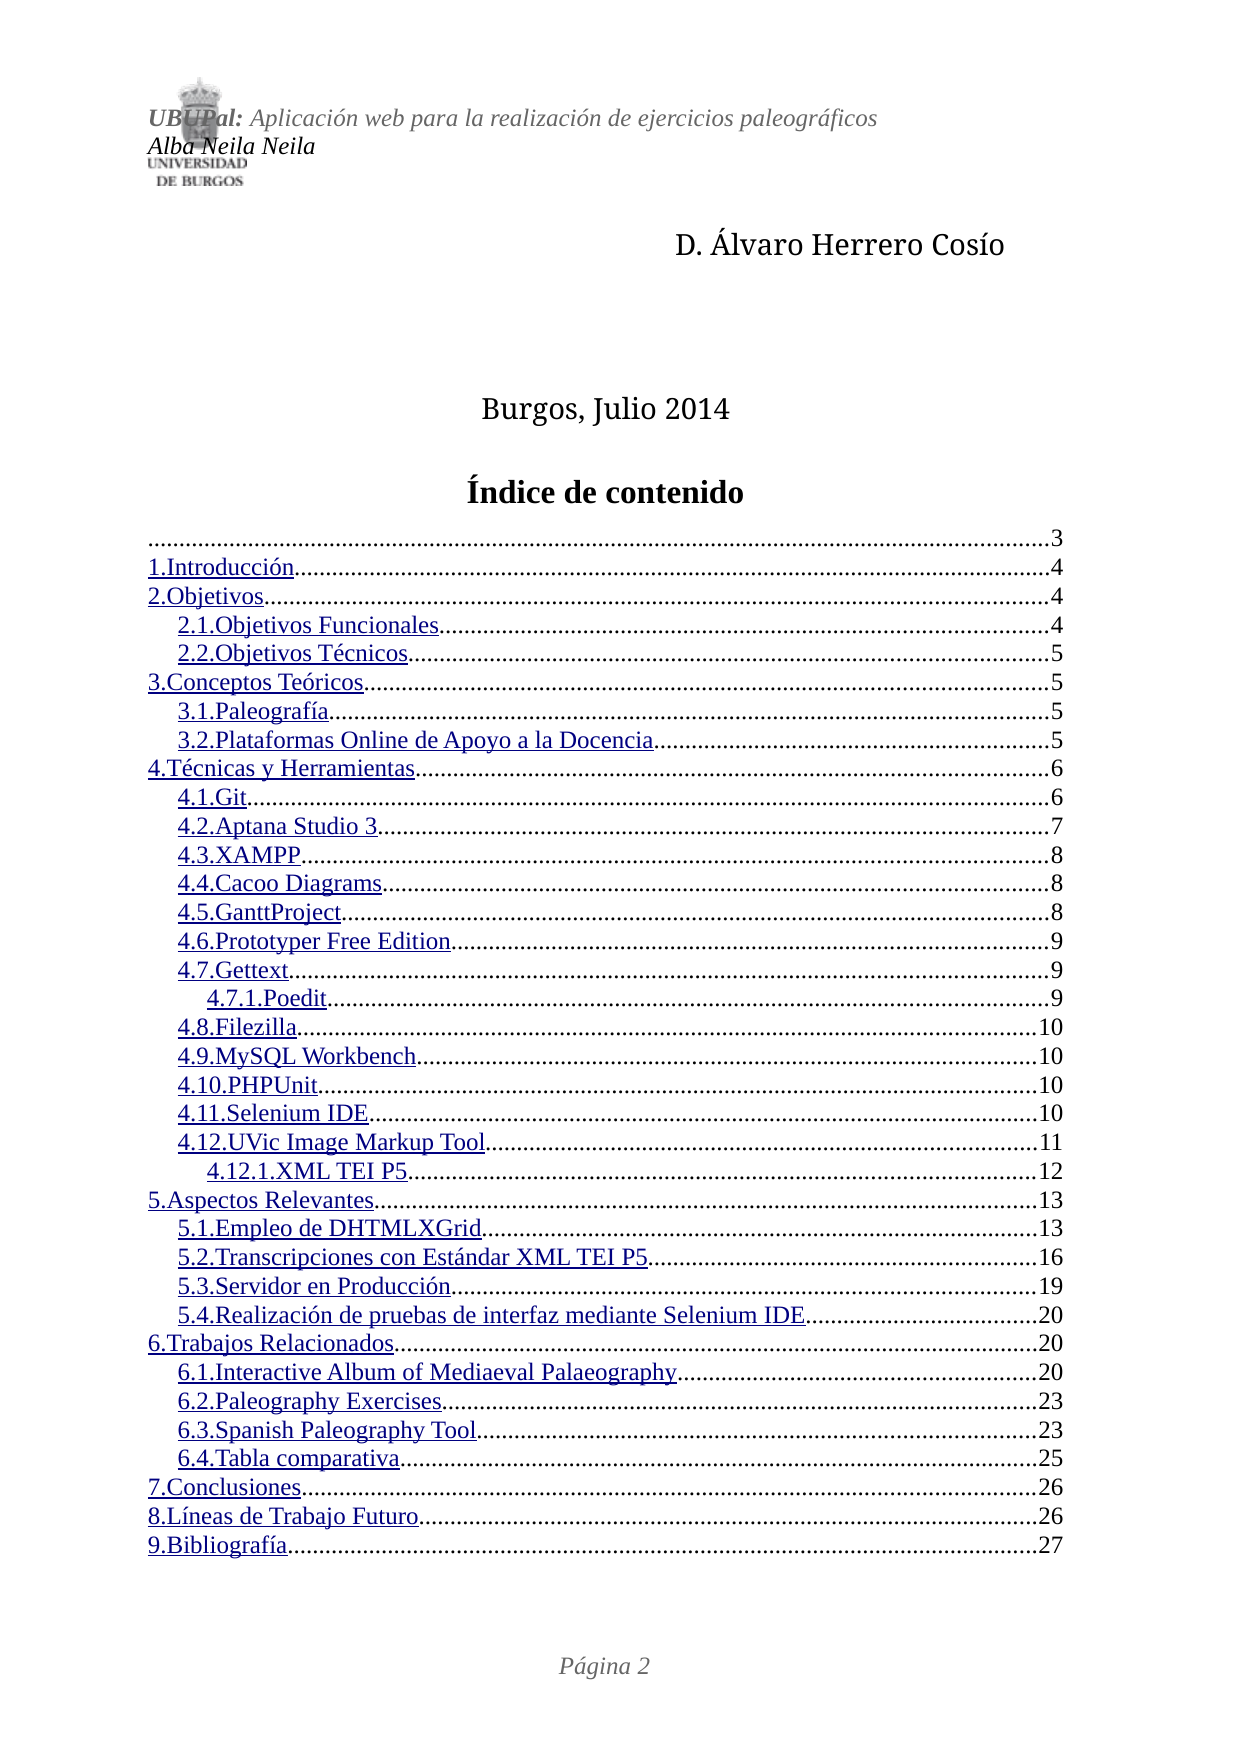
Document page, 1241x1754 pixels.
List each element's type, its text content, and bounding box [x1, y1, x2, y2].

text 3.1.Paleografía 5 [177, 696, 1063, 725]
text 4.12.UVic Image Markup Tool 11 [177, 1127, 1063, 1156]
text 3 [148, 523, 1063, 552]
text 4.5.GanttProject 8 [177, 897, 1063, 926]
text 6.4.Tabla comparativa 25 [177, 1443, 1063, 1472]
text Burgos, Julio 2014 [148, 388, 1063, 428]
text 4.7.1.Poedit 9 [207, 983, 1063, 1012]
text 2.Objetivos 4 [148, 581, 1063, 610]
table_cell [148, 218, 616, 269]
text 5.1.Empleo de DHTMLXGrid 13 [177, 1213, 1063, 1242]
text 4.8.Filezilla 10 [177, 1012, 1063, 1041]
picture [147, 77, 247, 186]
text 4.12.1.XML TEI P5 12 [207, 1156, 1063, 1185]
text 5.2.Transcripciones con Estándar XML TEI P5 16 [177, 1242, 1063, 1271]
text 4.Técnicas y Herramientas 6 [148, 753, 1063, 782]
text 6.3.Spanish Paleography Tool 23 [177, 1415, 1063, 1443]
text 4.1.Git 6 [177, 782, 1063, 811]
text 3.2.Plataformas Online de Apoyo a la Docencia 5 [177, 725, 1063, 753]
text 2.2.Objetivos Técnicos 5 [177, 638, 1063, 667]
text 7.Conclusiones 26 [148, 1472, 1063, 1501]
text 4.11.Selenium IDE 10 [177, 1098, 1063, 1127]
text 4.4.Cacoo Diagrams 8 [177, 868, 1063, 897]
text 6.2.Paleography Exercises 23 [177, 1386, 1063, 1415]
subtitle Índice de contenido [148, 473, 1063, 511]
text 1.Introducción 4 [148, 552, 1063, 581]
text 9.Bibliografía 27 [148, 1530, 1063, 1558]
text 4.7.Gettext 9 [177, 955, 1063, 983]
text 4.10.PHPUnit 10 [177, 1070, 1063, 1098]
text 4.2.Aptana Studio 3 7 [177, 811, 1063, 840]
text 4.9.MySQL Workbench 10 [177, 1041, 1063, 1070]
text 4.3.XAMPP 8 [177, 840, 1063, 868]
text 5.4.Realización de pruebas de interfaz mediante Selenium IDE 20 [177, 1300, 1063, 1328]
text 6.1.Interactive Album of Mediaeval Palaeography 20 [177, 1357, 1063, 1386]
text 8.Líneas de Trabajo Futuro 26 [148, 1501, 1063, 1530]
text 3.Conceptos Teóricos 5 [148, 667, 1063, 696]
text 5.3.Servidor en Producción 19 [177, 1271, 1063, 1300]
text 4.6.Prototyper Free Edition 9 [177, 926, 1063, 955]
text 6.Trabajos Relacionados 20 [148, 1328, 1063, 1357]
text 5.Aspectos Relevantes 13 [148, 1185, 1063, 1213]
text 2.1.Objetivos Funcionales 4 [177, 610, 1063, 638]
table_cell D. Álvaro Herrero Cosío [616, 218, 1064, 269]
